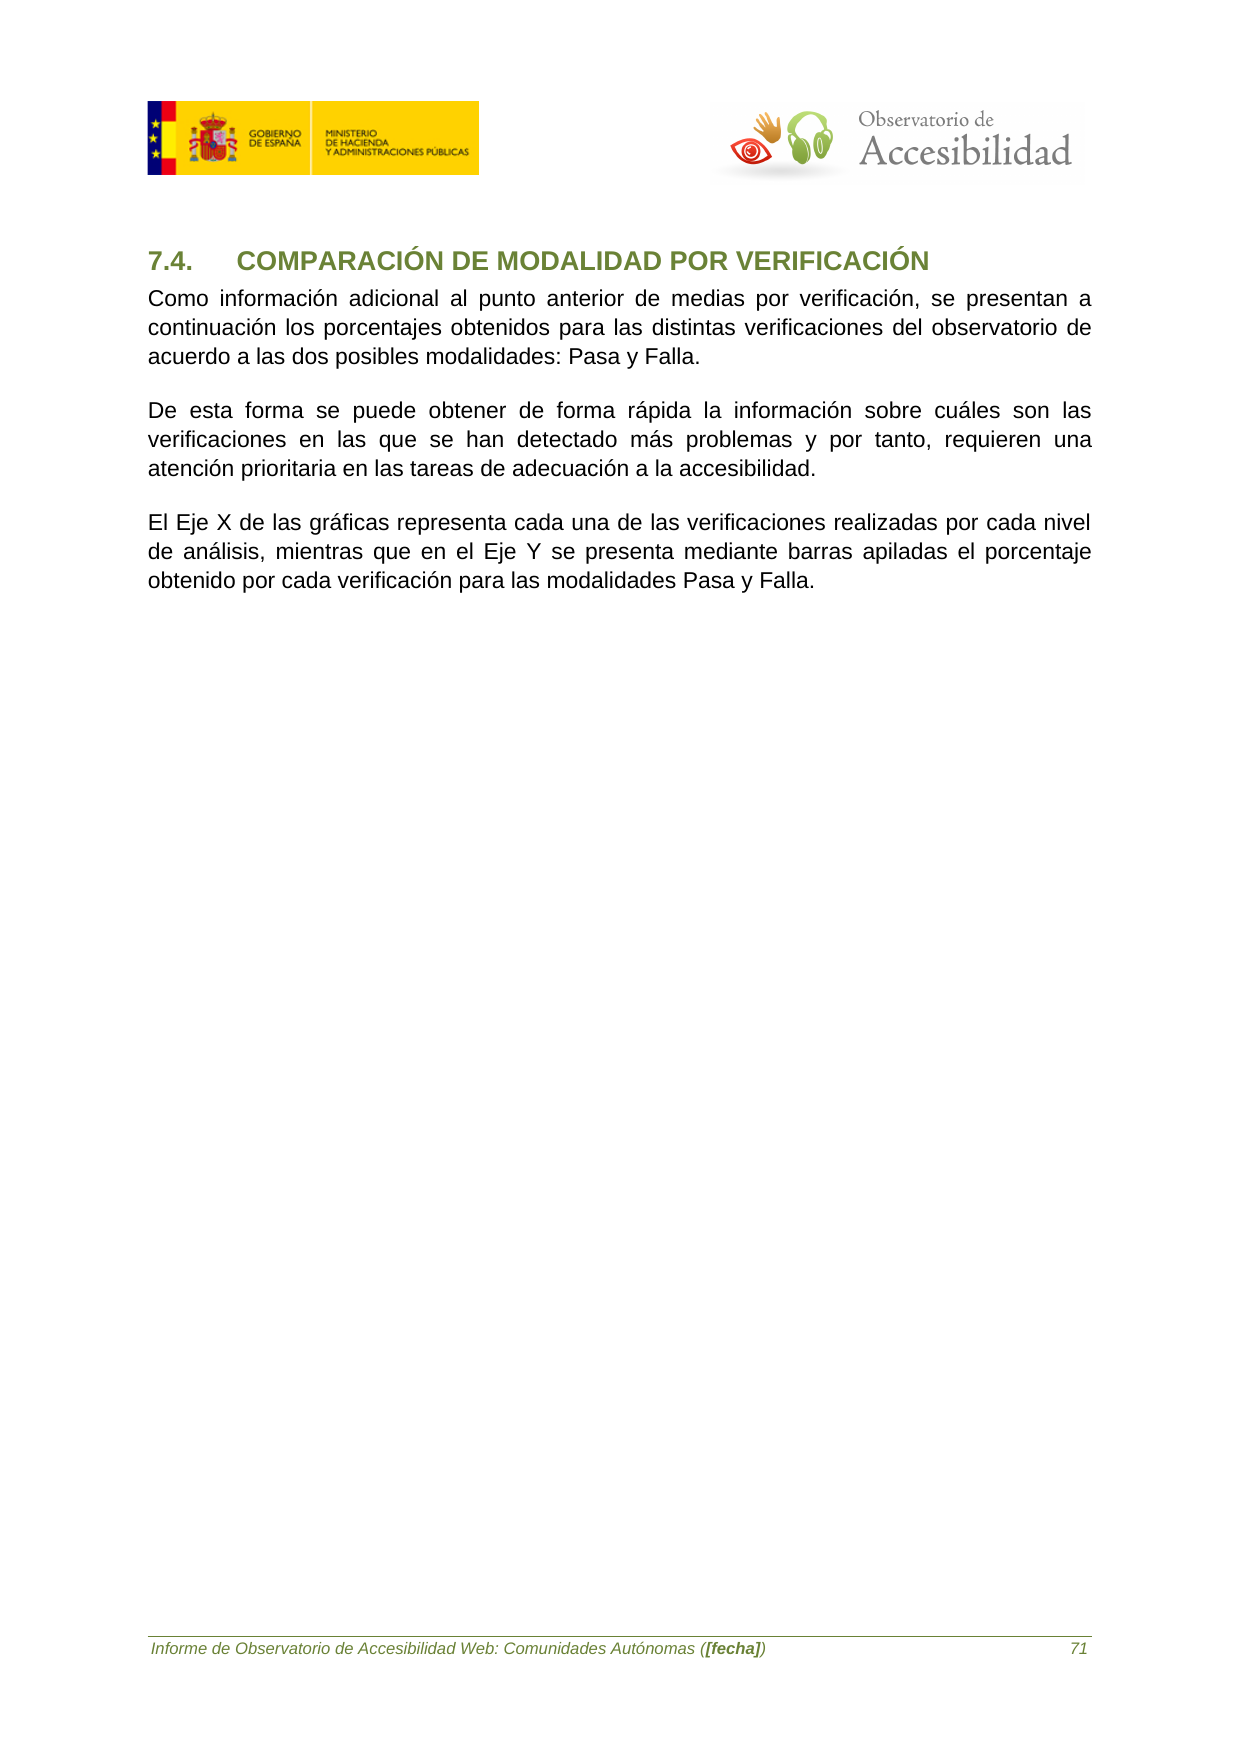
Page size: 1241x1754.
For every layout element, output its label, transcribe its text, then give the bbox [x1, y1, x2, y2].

text Como información adicional al punto anterior de medias por verificación, se presentan a continuación los porcentajes obtenidos para las distintas verificaciones del observatorio de acuerdo a las dos posibles modalidades: Pasa y Falla. [148, 285, 1092, 369]
subtitle Comparación de Modalidad por Verificación [148, 245, 1092, 276]
text El Eje X de las gráficas representa cada una de las verificaciones realizadas por cada nivel de análisis, mientras que en el Eje Y se presenta mediante barras apiladas el porcentaje obtenido por cada verificación para las modalidades Pasa y Falla. [148, 509, 1092, 593]
text De esta forma se puede obtener de forma rápida la información sobre cuáles son las verificaciones en las que se han detectado más problemas y por tanto, requieren una atención prioritaria en las tareas de adecuación a la accesibilidad. [148, 397, 1092, 481]
picture [710, 102, 1086, 185]
picture [147, 101, 479, 175]
